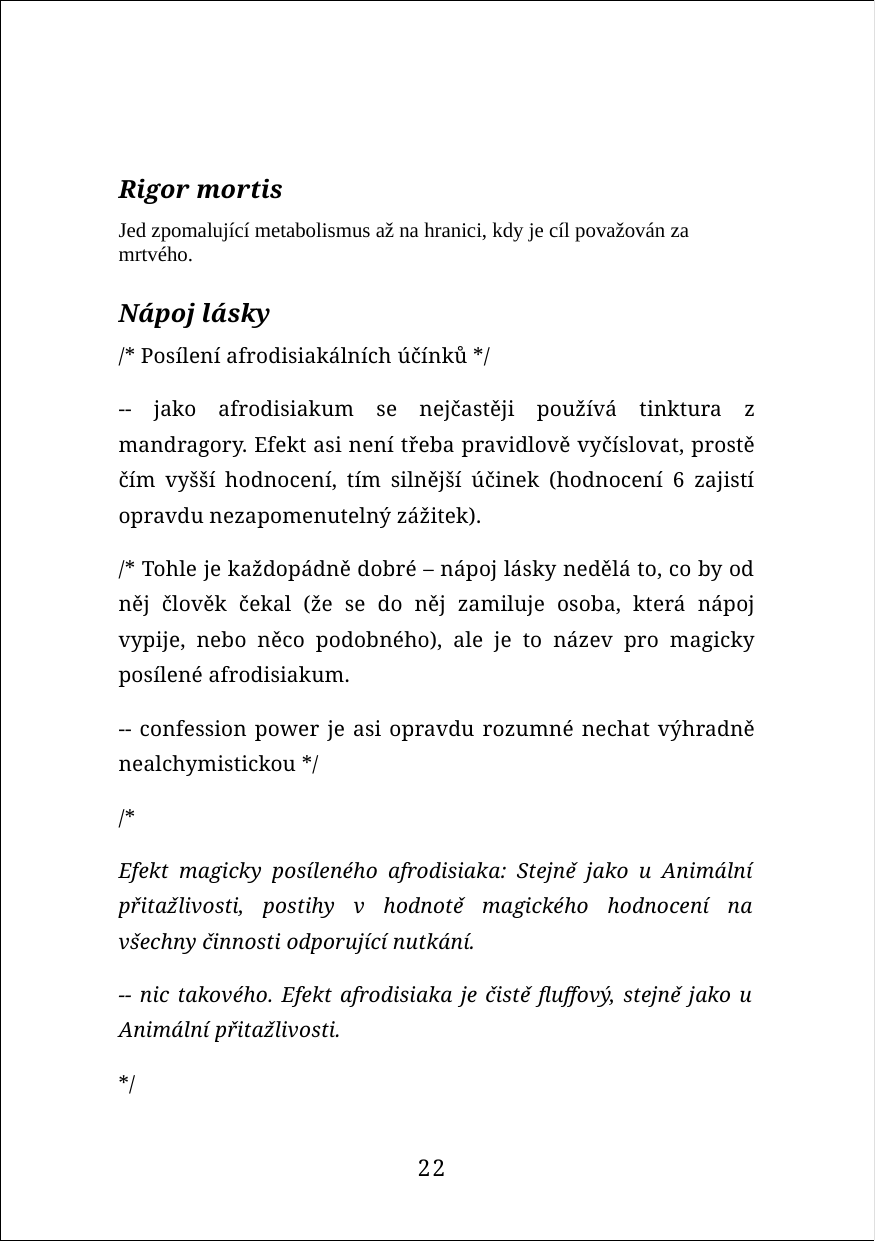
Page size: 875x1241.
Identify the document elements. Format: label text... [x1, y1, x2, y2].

subtitle Nápoj lásky [118, 295, 756, 329]
text Efekt magicky posíleného afrodisiaka: Stejně jako u Animální přitažlivosti, postihy v hodnotě magického hodnocení na všechny činnosti odporující nutkání. [118, 856, 756, 955]
subtitle Rigor mortis [118, 172, 756, 206]
text */ [118, 1069, 756, 1097]
text /* Tohle je každopádně dobré – nápoj lásky nedělá to, co by od něj člověk čekal (že se do něj zamiluje osoba, která nápoj vypije, nebo něco podobného), ale je to název pro magicky posílené afrodisiakum. [118, 554, 756, 689]
text /* Posílení afrodisiakálních účínků */ [118, 341, 756, 369]
text Jed zpomalující metabolismus až na hranici, kdy je cíl považován za mrtvého. [118, 218, 756, 266]
text -- nic takového. Efekt afrodisiaka je čistě fluffový, stejně jako u Animální přitažlivosti. [118, 980, 756, 1044]
text -- jako afrodisiakum se nejčastěji používá tinktura z mandragory. Efekt asi není třeba pravidlově vyčíslovat, prostě čím vyšší hodnocení, tím silnější účinek (hodnocení 6 zajistí opravdu nezapomenutelný zážitek). [118, 394, 756, 529]
text /* [118, 803, 756, 831]
text -- confession power je asi opravdu rozumné nechat výhradně nealchymistickou */ [118, 714, 756, 778]
